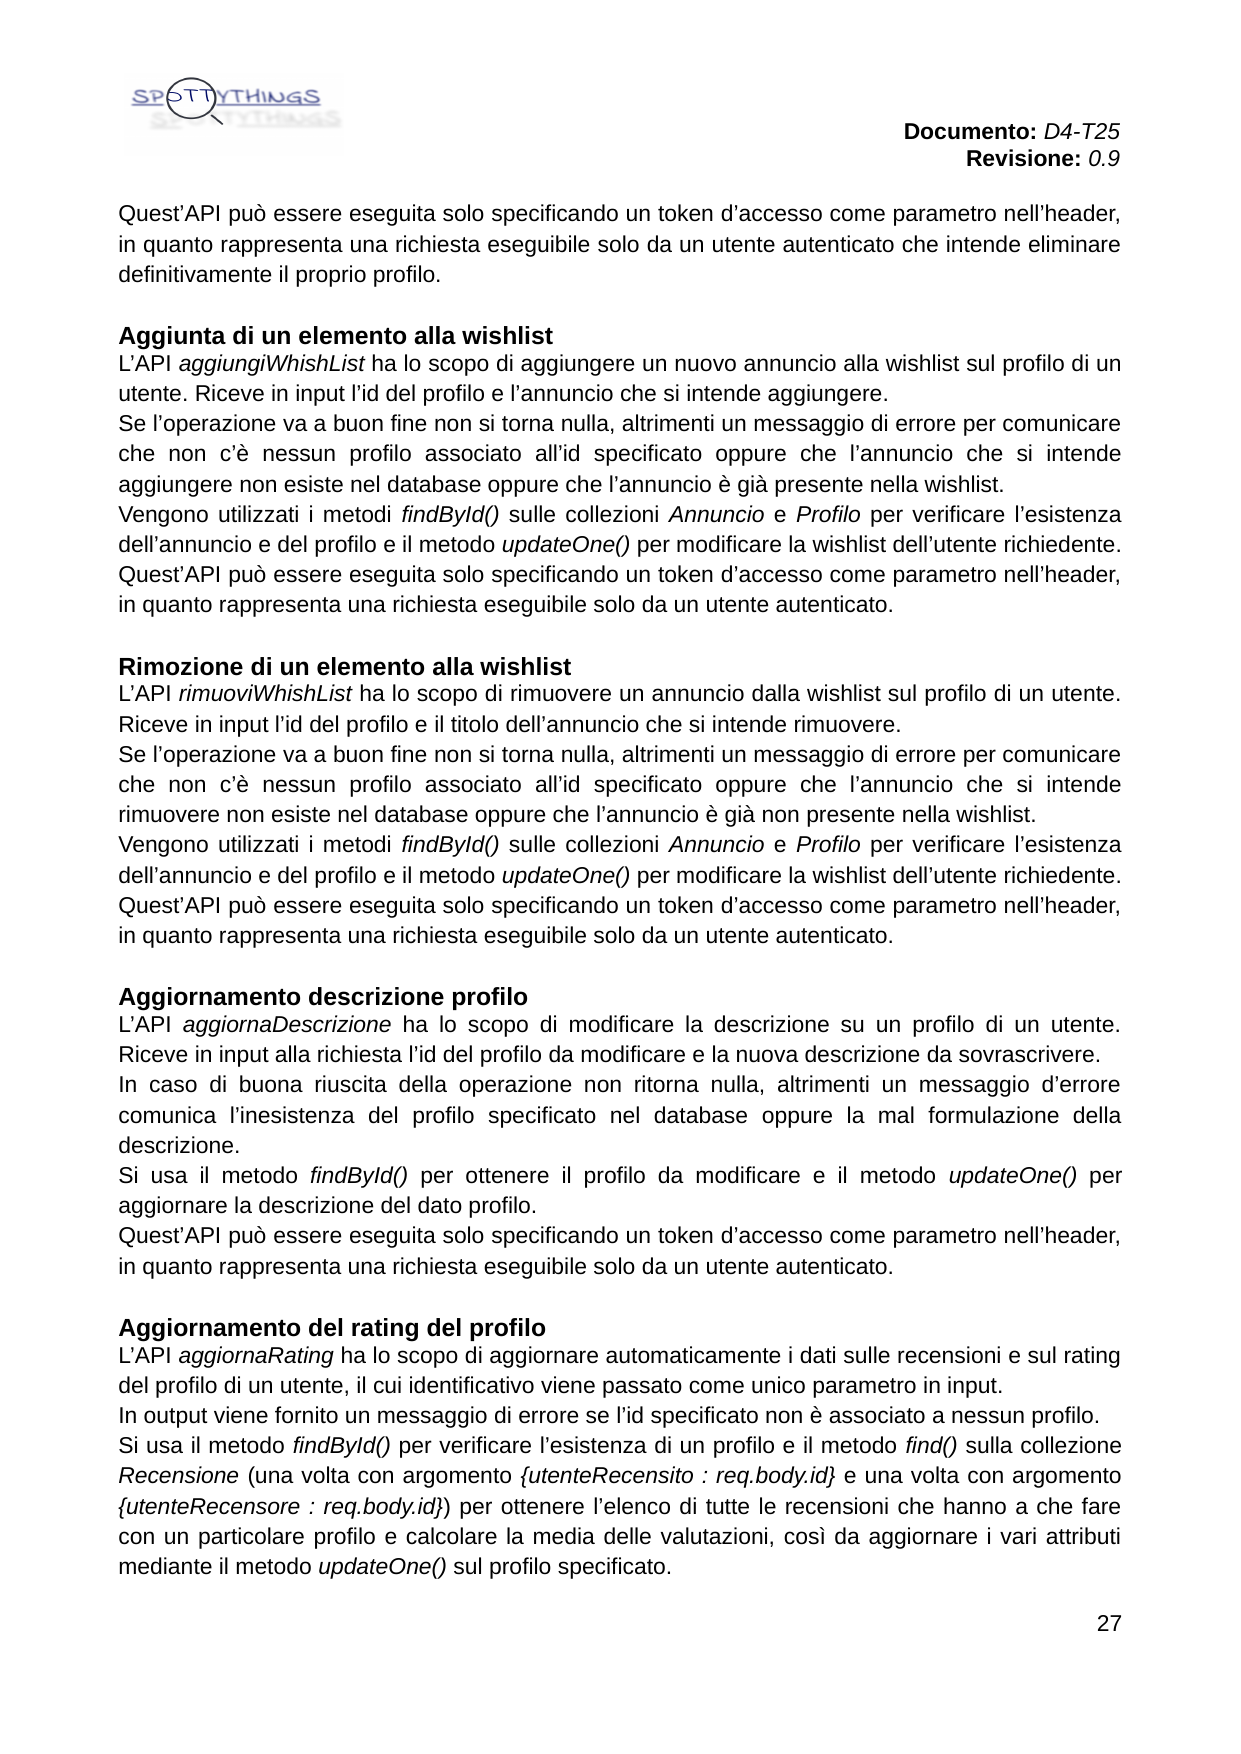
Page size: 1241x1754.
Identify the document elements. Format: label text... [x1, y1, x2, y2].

text Si usa il metodo findById() per ottenere il profilo da modificare e il metodo updateOne() per aggiornare la descrizione del dato profilo. [118, 1162, 1122, 1218]
subtitle Aggiornamento descrizione profilo [118, 982, 1122, 1011]
text Quest’API può essere eseguita solo specificando un token d’accesso come parametro nell’header, in quanto rappresenta una richiesta eseguibile solo da un utente autenticato. [118, 1222, 1122, 1279]
text Quest’API può essere eseguita solo specificando un token d’accesso come parametro nell’header, in quanto rappresenta una richiesta eseguibile solo da un utente autenticato che intende eliminare definitivamente il proprio profilo. [118, 200, 1122, 287]
text L’API rimuoviWhishList ha lo scopo di rimuovere un annuncio dalla wishlist sul profilo di un utente. Riceve in input l’id del profilo e il titolo dell’annuncio che si intende rimuovere. [118, 680, 1122, 737]
subtitle Aggiunta di un elemento alla wishlist [118, 321, 1122, 350]
text Quest’API può essere eseguita solo specificando un token d’accesso come parametro nell’header, in quanto rappresenta una richiesta eseguibile solo da un utente autenticato. [118, 892, 1122, 948]
text L’API aggiungiWhishList ha lo scopo di aggiungere un nuovo annuncio alla wishlist sul profilo di un utente. Riceve in input l’id del profilo e l’annuncio che si intende aggiungere. [118, 350, 1122, 406]
text L’API aggiornaRating ha lo scopo di aggiornare automaticamente i dati sulle recensioni e sul rating del profilo di un utente, il cui identificativo viene passato come unico parametro in input. [118, 1342, 1122, 1398]
text Vengono utilizzati i metodi findById() sulle collezioni Annuncio e Profilo per verificare l’esistenza dell’annuncio e del profilo e il metodo updateOne() per modificare la wishlist dell’utente richiedente. [118, 831, 1122, 888]
text Se l’operazione va a buon fine non si torna nulla, altrimenti un messaggio di errore per comunicare che non c’è nessun profilo associato all’id specificato oppure che l’annuncio che si intende aggiungere non esiste nel database oppure che l’annuncio è già presente nella wishlist. [118, 410, 1122, 497]
text Quest’API può essere eseguita solo specificando un token d’accesso come parametro nell’header, in quanto rappresenta una richiesta eseguibile solo da un utente autenticato. [118, 561, 1122, 618]
text L’API aggiornaDescrizione ha lo scopo di modificare la descrizione su un profilo di un utente. Riceve in input alla richiesta l’id del profilo da modificare e la nuova descrizione da sovrascrivere. [118, 1011, 1122, 1067]
text Se l’operazione va a buon fine non si torna nulla, altrimenti un messaggio di errore per comunicare che non c’è nessun profilo associato all’id specificato oppure che l’annuncio che si intende rimuovere non esiste nel database oppure che l’annuncio è già non presente nella wishlist. [118, 741, 1122, 827]
picture [123, 73, 345, 156]
text In caso di buona riuscita della operazione non ritorna nulla, altrimenti un messaggio d’errore comunica l’inesistenza del profilo specificato nel database oppure la mal formulazione della descrizione. [118, 1071, 1122, 1158]
text Vengono utilizzati i metodi findById() sulle collezioni Annuncio e Profilo per verificare l’esistenza dell’annuncio e del profilo e il metodo updateOne() per modificare la wishlist dell’utente richiedente. [118, 501, 1122, 557]
subtitle Aggiornamento del rating del profilo [118, 1313, 1122, 1342]
text In output viene fornito un messaggio di errore se l’id specificato non è associato a nessun profilo. [118, 1402, 1122, 1428]
subtitle Rimozione di un elemento alla wishlist [118, 652, 1122, 680]
text Si usa il metodo findById() per verificare l’esistenza di un profilo e il metodo find() sulla collezione Recensione (una volta con argomento {utenteRecensito : req.body.id} e una volta con argomento {utenteRecensore : req.body.id}) per ottenere l’elenco di tutte le recensioni che hanno a che fare con un particolare profilo e calcolare la media delle valutazioni, così da aggiornare i vari attributi mediante il metodo updateOne() sul profilo specificato. [118, 1432, 1122, 1579]
